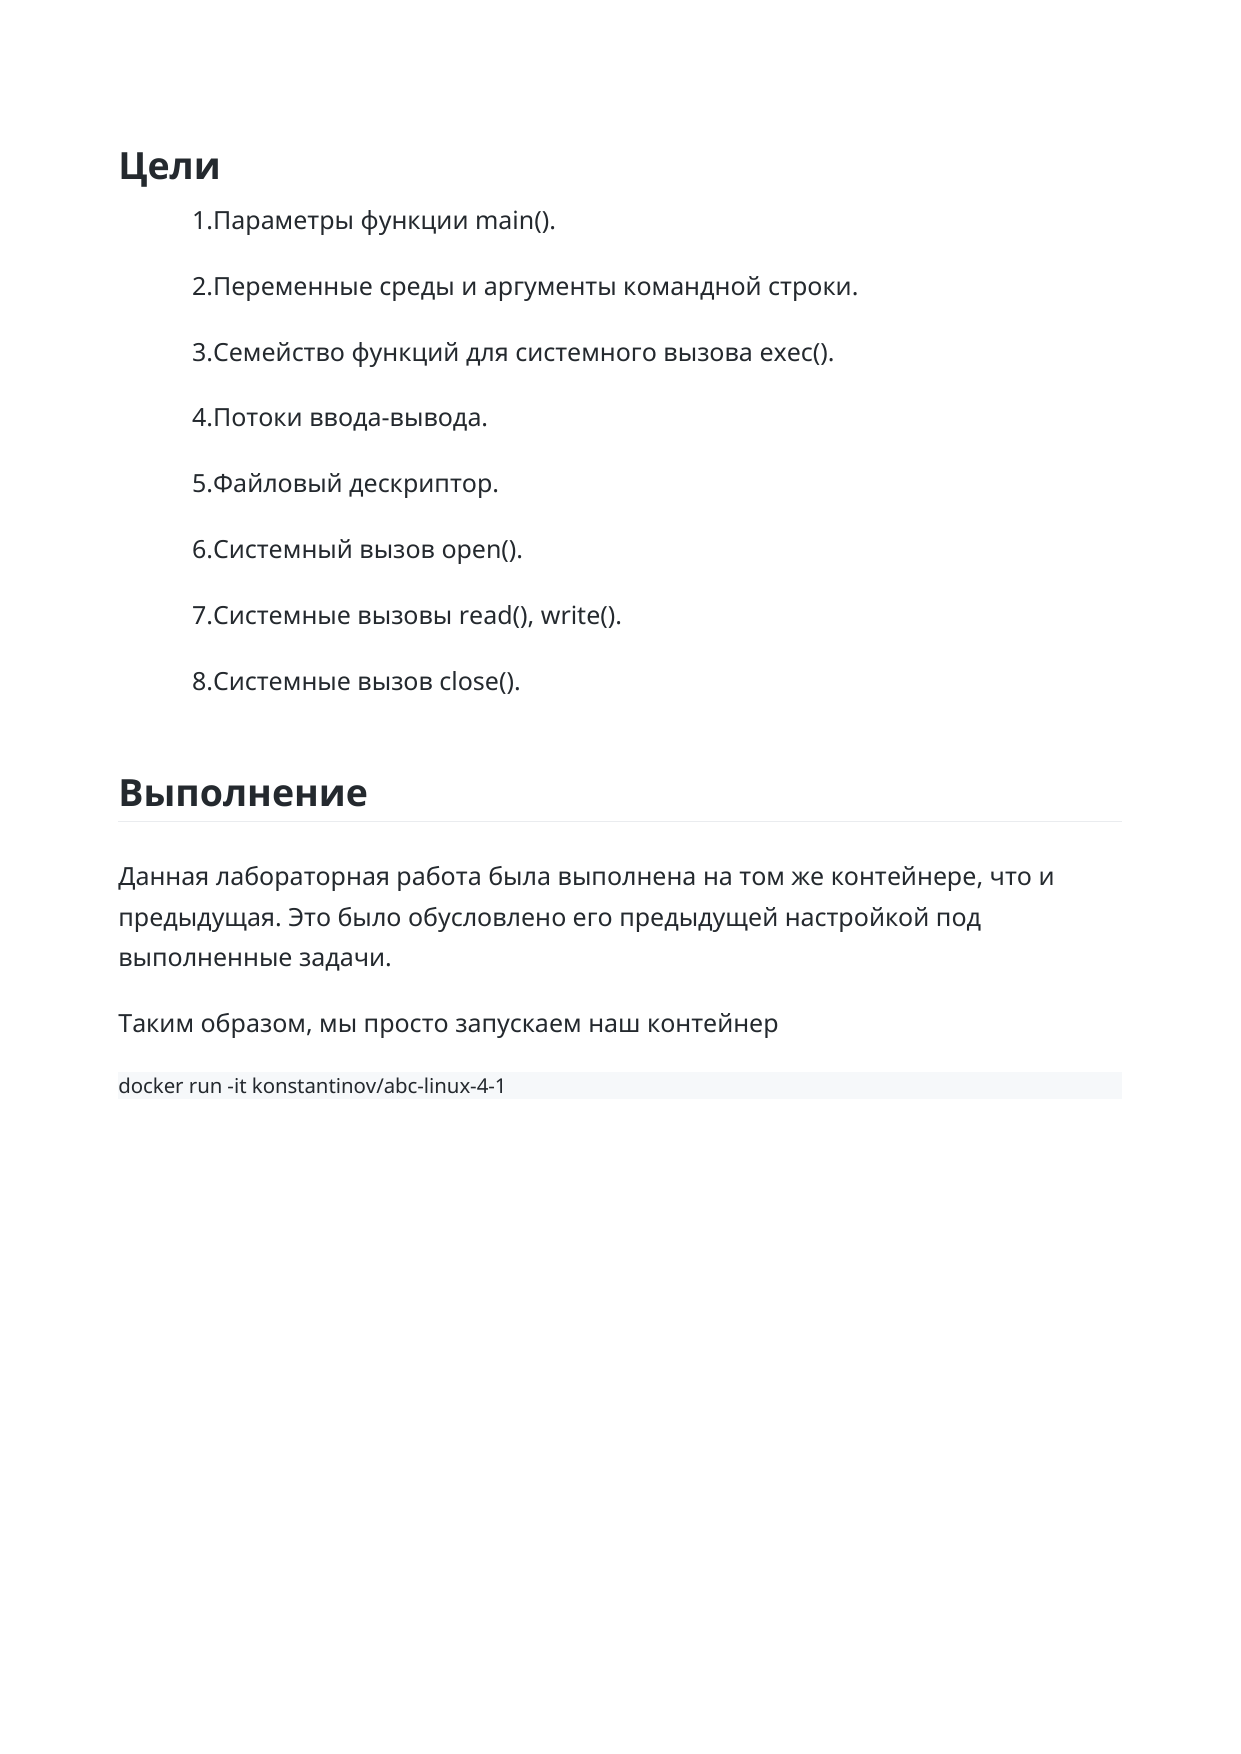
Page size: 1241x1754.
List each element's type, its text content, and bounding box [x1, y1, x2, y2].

list Системный вызов open(). [118, 532, 1122, 566]
list Переменные среды и аргументы командной строки. [118, 268, 1122, 302]
list Семейство функций для системного вызова exec(). [118, 334, 1122, 368]
list Системные вызов close(). [118, 663, 1122, 697]
list Параметры функции main(). [118, 202, 1122, 237]
list Потоки ввода-вывода. [118, 400, 1122, 434]
text Таким образом, мы просто запускаем наш контейнер [118, 1006, 1122, 1040]
list Системные вызовы read(), write(). [118, 597, 1122, 632]
text docker run -it konstantinov/abc-linux-4-1 [118, 1072, 1122, 1099]
text Данная лабораторная работа была выполнена на том же контейнере, что и предыдущая. Это было обусловлено его предыдущей настройкой под выполненные задачи. [118, 858, 1122, 974]
subtitle Цели [118, 139, 1122, 190]
subtitle Выполнение [118, 767, 1122, 821]
list Файловый дескриптор. [118, 466, 1122, 500]
